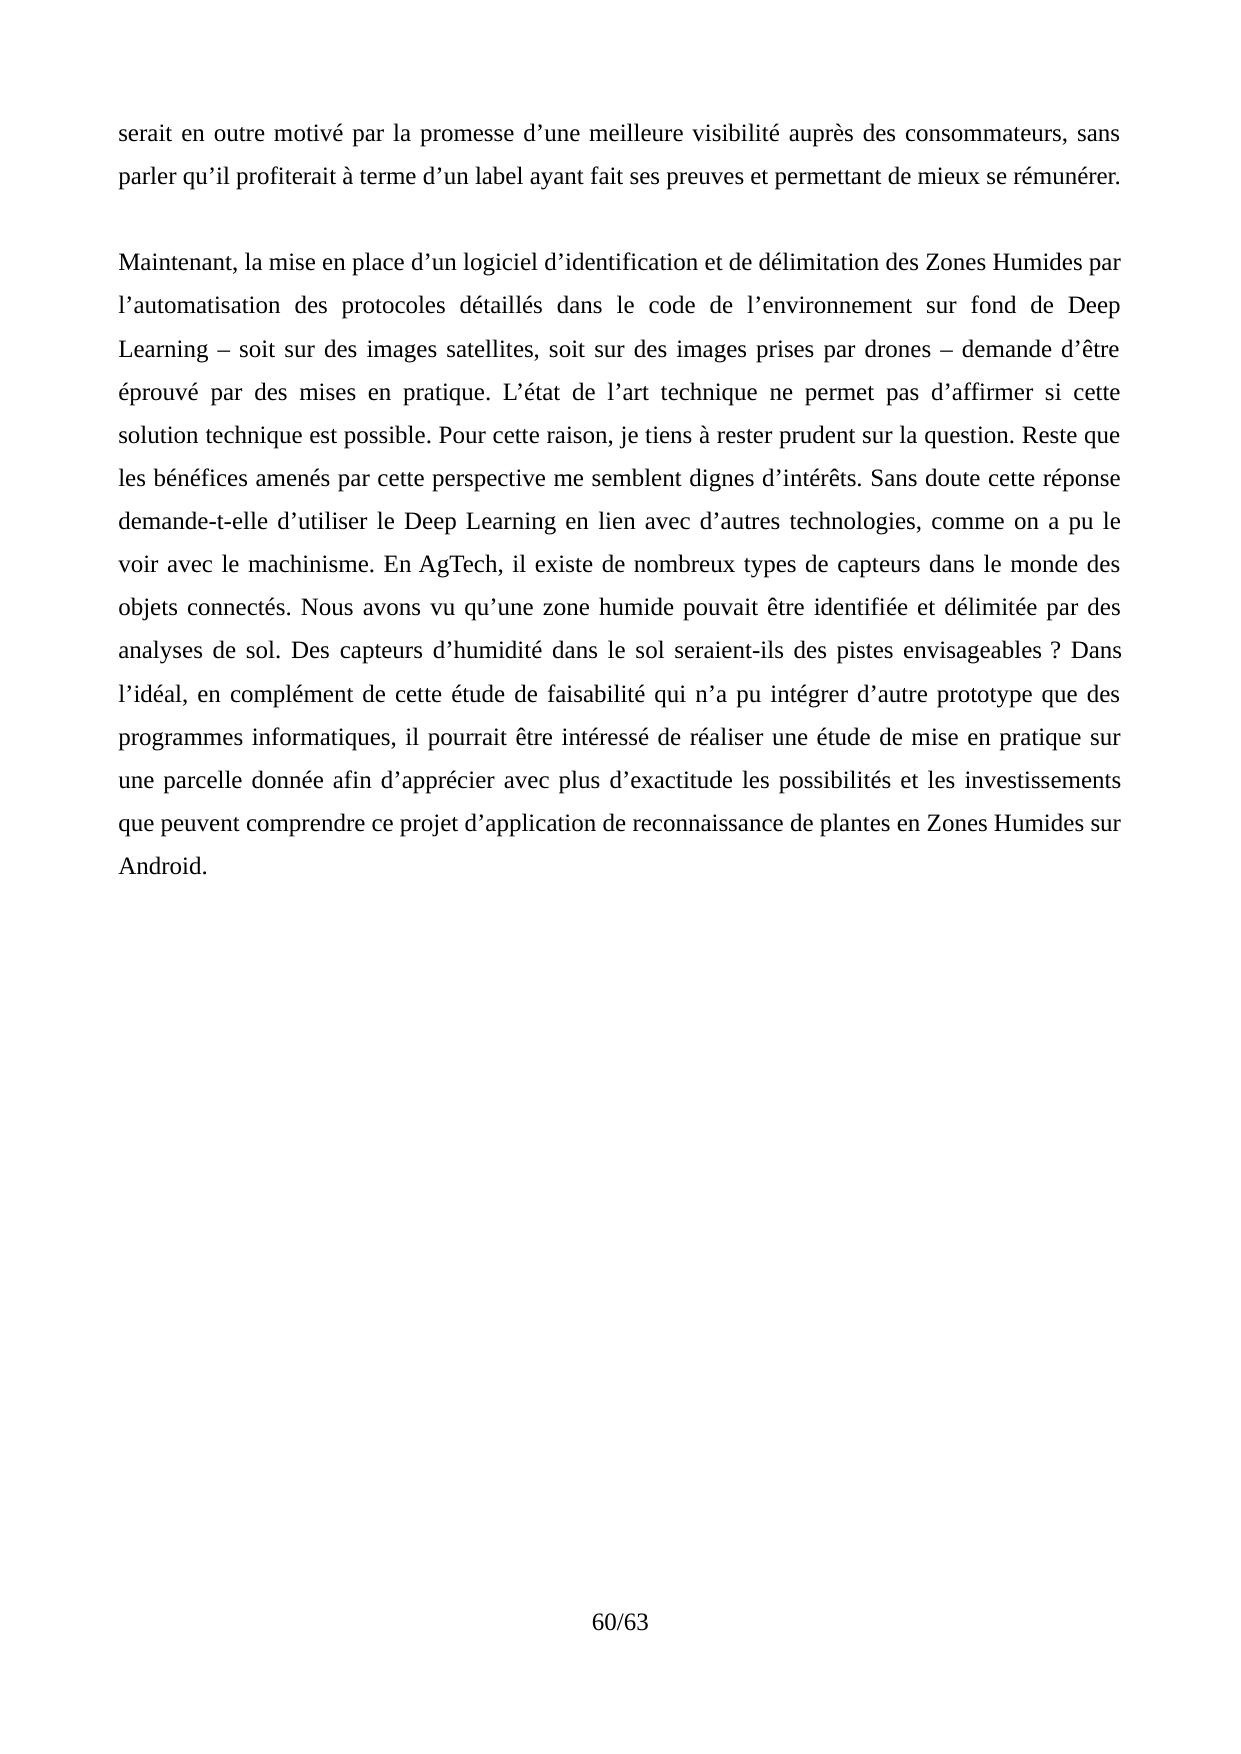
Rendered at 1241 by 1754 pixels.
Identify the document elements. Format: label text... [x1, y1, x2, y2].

text Maintenant, la mise en place d’un logiciel d’identification et de délimitation des Zones Humides par l’automatisation des protocoles détaillés dans le code de l’environnement sur fond de Deep Learning – soit sur des images satellites, soit sur des images prises par drones – demande d’être éprouvé par des mises en pratique. L’état de l’art technique ne permet pas d’affirmer si cette solution technique est possible. Pour cette raison, je tiens à rester prudent sur la question. Reste que les bénéfices amenés par cette perspective me semblent dignes d’intérêts. Sans doute cette réponse demande-t-elle d’utiliser le Deep Learning en lien avec d’autres technologies, comme on a pu le voir avec le machinisme. En AgTech, il existe de nombreux types de capteurs dans le monde des objets connectés. Nous avons vu qu’une zone humide pouvait être identifiée et délimitée par des analyses de sol. Des capteurs d’humidité dans le sol seraient-ils des pistes envisageables ? Dans l’idéal, en complément de cette étude de faisabilité qui n’a pu intégrer d’autre prototype que des programmes informatiques, il pourrait être intéressé de réaliser une étude de mise en pratique sur une parcelle donnée afin d’apprécier avec plus d’exactitude les possibilités et les investissements que peuvent comprendre ce projet d’application de reconnaissance de plantes en Zones Humides sur Android. [118, 247, 1122, 880]
text serait en outre motivé par la promesse d’une meilleure visibilité auprès des consommateurs, sans parler qu’il profiterait à terme d’un label ayant fait ses preuves et permettant de mieux se rémunérer. [118, 118, 1122, 190]
